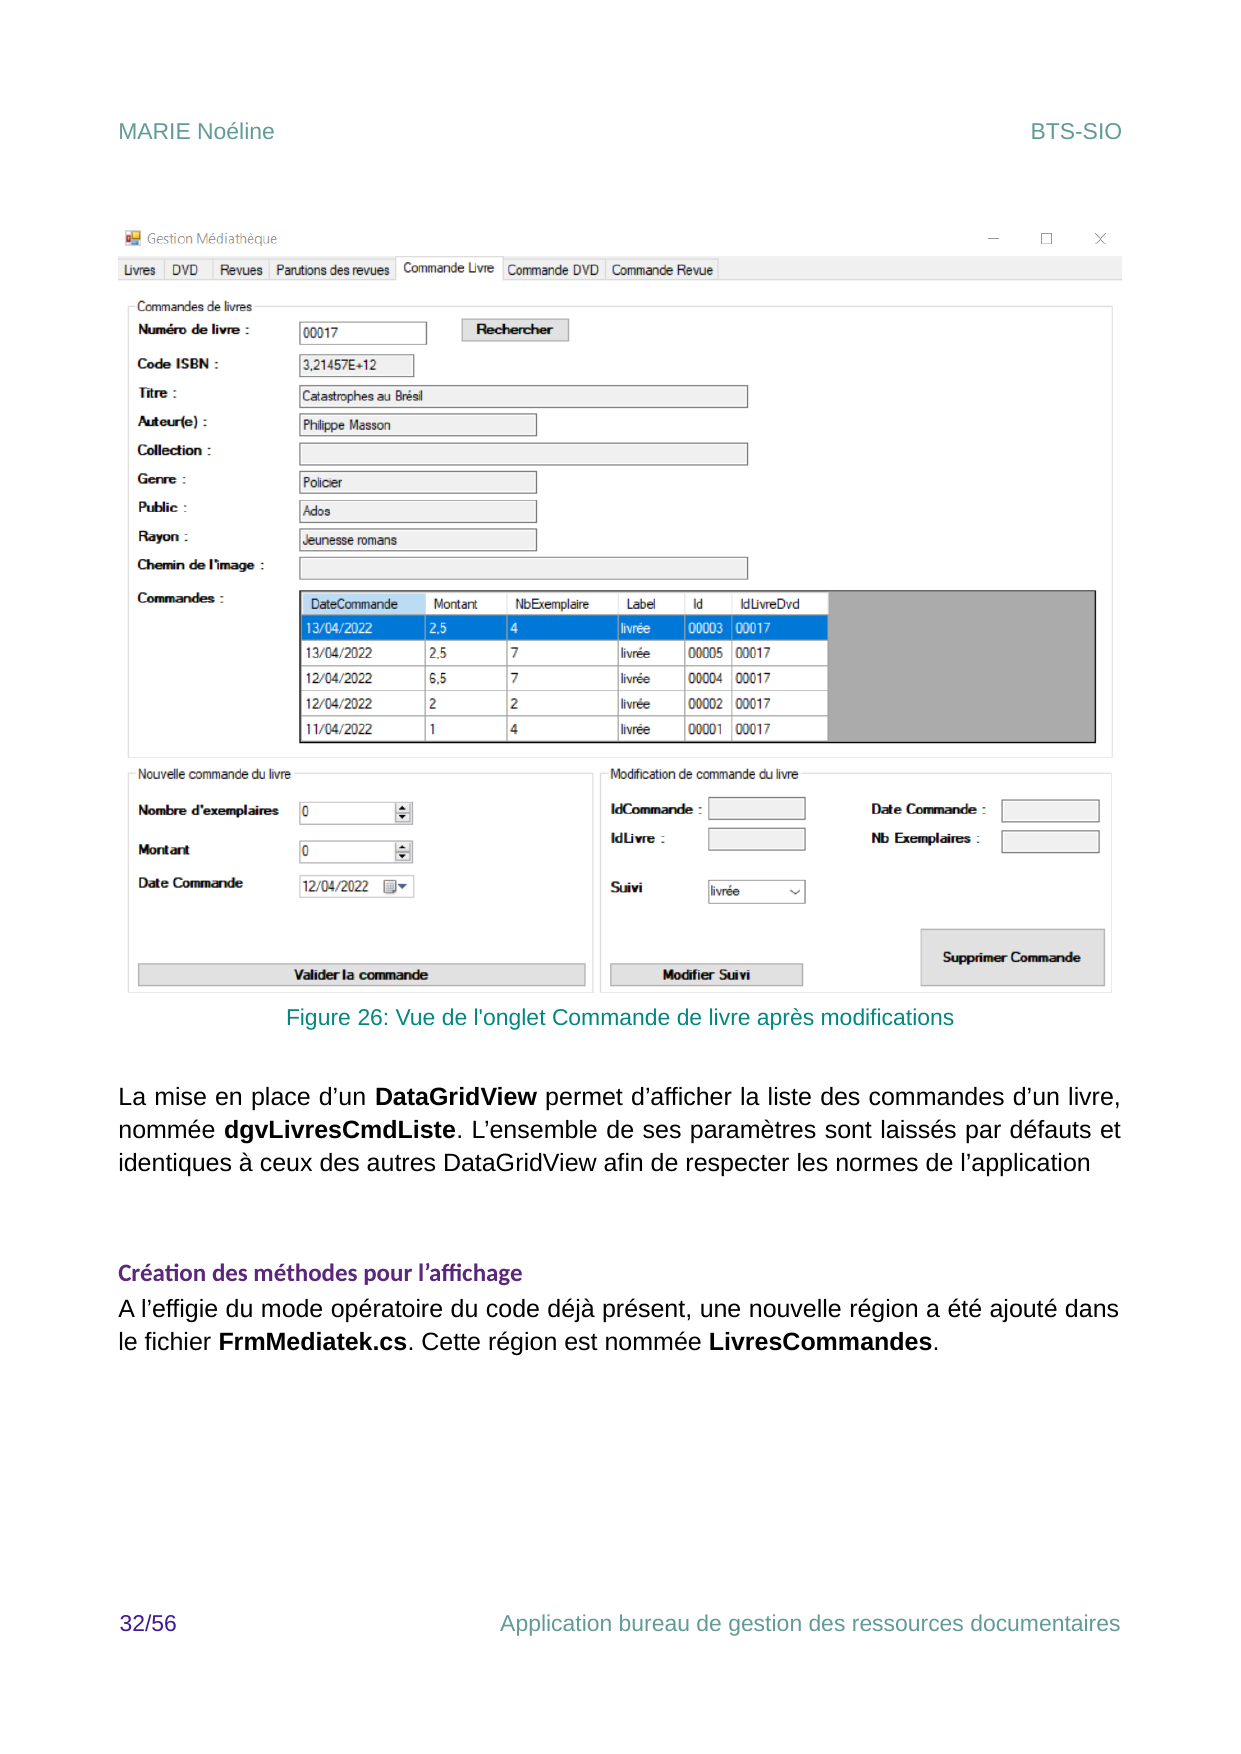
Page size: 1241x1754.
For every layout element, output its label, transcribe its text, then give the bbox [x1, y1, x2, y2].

text Figure 26: Vue de l'onglet Commande de livre après modifications [118, 1004, 1122, 1030]
text La mise en place d’un DataGridView permet d’afficher la liste des commandes d’un livre, nommée dgvLivresCmdListe. L’ensemble de ses paramètres sont laissés par défauts et identiques à ceux des autres DataGridView afin de respecter les normes de l’application [118, 1082, 1122, 1177]
subtitle Création des méthodes pour l’affichage [118, 1257, 1122, 1288]
picture [118, 221, 1123, 1004]
text A l’effigie du mode opératoire du code déjà présent, une nouvelle région a été ajouté dans le fichier FrmMediatek.cs. Cette région est nommée LivresCommandes. [118, 1294, 1122, 1356]
